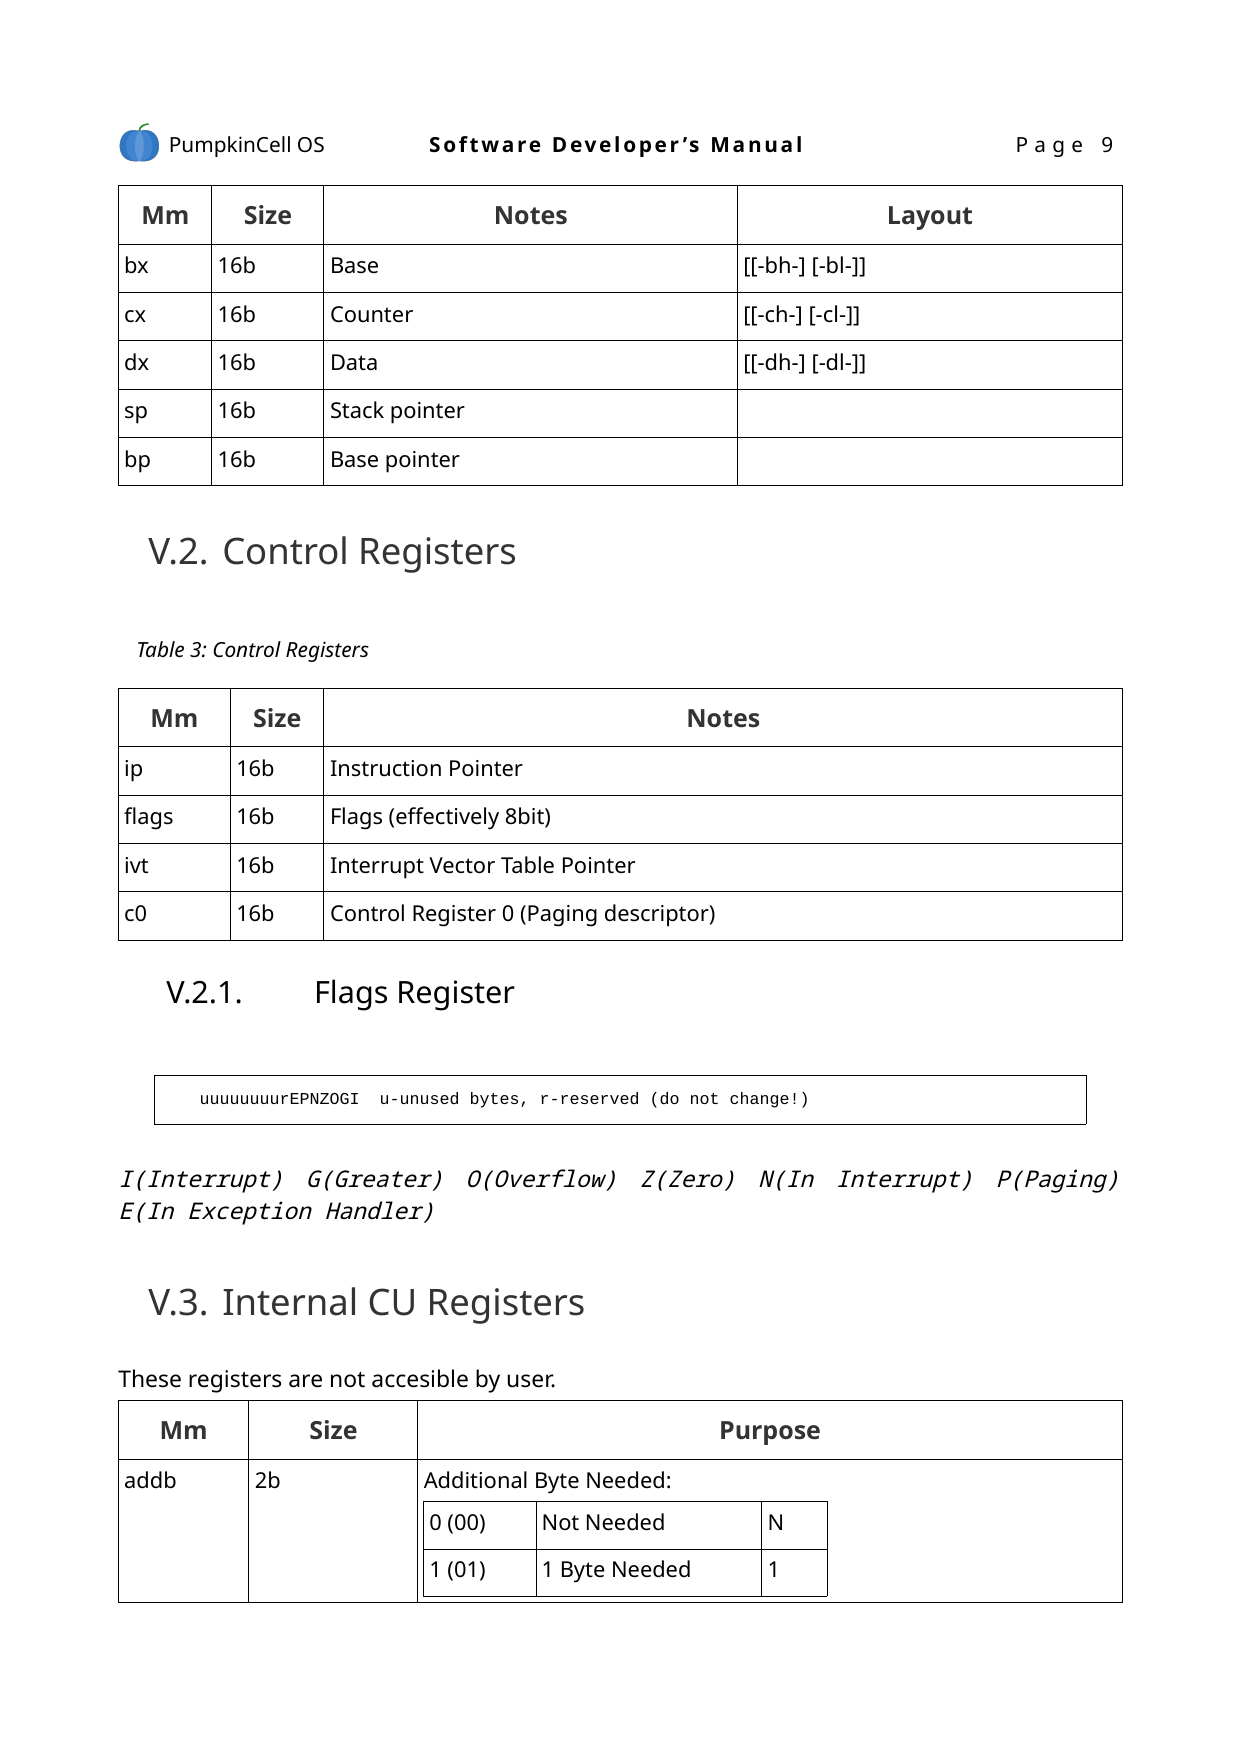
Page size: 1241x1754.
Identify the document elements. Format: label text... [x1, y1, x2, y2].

table_cell Counter [324, 293, 737, 340]
table_cell 16b [231, 796, 323, 843]
table_cell Control Register 0 (Paging descriptor) [324, 892, 1122, 939]
table_cell Stack pointer [324, 390, 737, 437]
table_cell bx [119, 245, 211, 292]
table_header Size [212, 186, 323, 244]
text Table 3: Control Registers [136, 635, 1122, 663]
table_header Size [249, 1401, 417, 1458]
table_header Mm [119, 1401, 248, 1458]
table_header Layout [738, 186, 1122, 244]
table_header Mm [119, 689, 230, 746]
table_cell 16b [231, 747, 323, 794]
table_cell [[-bh-] [-bl-]] [738, 245, 1122, 292]
table_cell Instruction Pointer [324, 747, 1122, 794]
table_cell addb [119, 1460, 248, 1602]
table_cell 16b [231, 844, 323, 891]
text These registers are not accesible by user. [118, 1362, 1122, 1394]
table_header Size [231, 689, 323, 746]
table_cell dx [119, 341, 211, 389]
table_cell 2b [249, 1460, 417, 1602]
table_cell 1 (01) [424, 1550, 536, 1596]
table_header N [762, 1502, 827, 1548]
table_cell 16b [212, 390, 323, 437]
table_cell Data [324, 341, 737, 389]
table_header Mm [119, 186, 211, 244]
table_cell sp [119, 390, 211, 437]
table_header 0 (00) [424, 1502, 536, 1548]
table_cell cx [119, 293, 211, 340]
table_cell 16b [212, 245, 323, 292]
picture [115, 118, 164, 167]
table_cell 16b [212, 341, 323, 389]
table_cell 1 [762, 1550, 827, 1596]
subtitle Flags Register [166, 971, 1122, 1012]
table_header Notes [324, 689, 1122, 746]
table_cell 16b [231, 892, 323, 939]
subtitle Control Registers [148, 525, 1122, 575]
table_header Not Needed [537, 1502, 761, 1548]
table_cell ivt [119, 844, 230, 891]
text I(Interrupt) G(Greater) O(Overflow) Z(Zero) N(In Interrupt) P(Paging) E(In Exception Handler) [118, 1163, 1122, 1226]
table_cell 1 Byte Needed [537, 1550, 761, 1596]
subtitle Internal CU Registers [148, 1277, 1122, 1326]
table_cell 16b [212, 438, 323, 485]
table_cell c0 [119, 892, 230, 939]
table_cell Base [324, 245, 737, 292]
text uuuuuuuurEPNZOGI u-unused bytes, r-reserved (do not change!) [155, 1076, 1086, 1124]
table_cell Flags (effectively 8bit) [324, 796, 1122, 843]
table_cell [738, 438, 1122, 485]
table_cell flags [119, 796, 230, 843]
table_cell ip [119, 747, 230, 794]
table_cell bp [119, 438, 211, 485]
table_header Notes [324, 186, 737, 244]
table_cell Interrupt Vector Table Pointer [324, 844, 1122, 891]
table_cell [[-dh-] [-dl-]] [738, 341, 1122, 389]
table_cell Additional Byte Needed: [418, 1460, 1122, 1602]
table_cell [738, 390, 1122, 437]
table_header Purpose [418, 1401, 1122, 1458]
table_cell [[-ch-] [-cl-]] [738, 293, 1122, 340]
table_cell 16b [212, 293, 323, 340]
table_cell Base pointer [324, 438, 737, 485]
